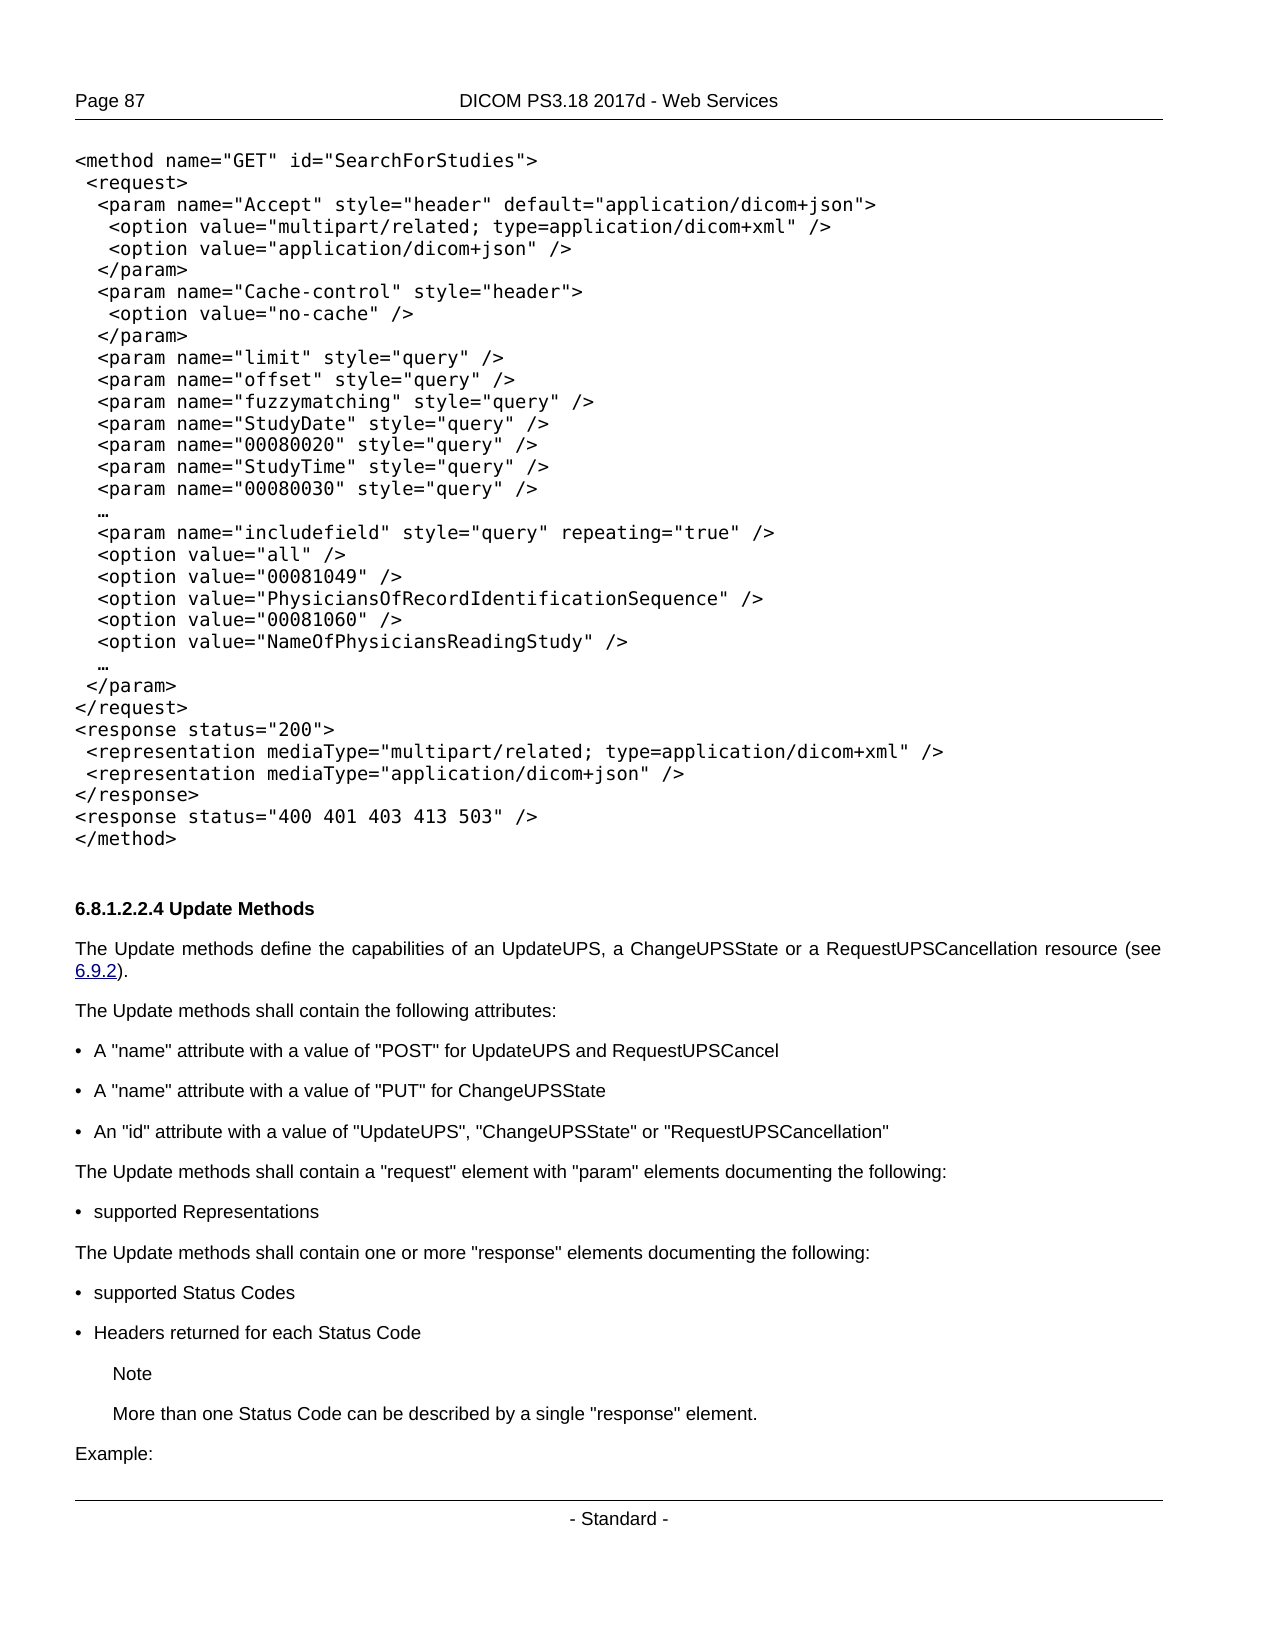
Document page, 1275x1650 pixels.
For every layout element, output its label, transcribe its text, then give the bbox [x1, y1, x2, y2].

text More than one Status Code can be described by a single "response" element. [112, 1403, 1125, 1424]
text The Update methods shall contain a "request" element with "param" elements documenting the following: [75, 1161, 1162, 1182]
list Headers returned for each Status Code [75, 1322, 1162, 1344]
list An "id" attribute with a value of "UpdateUPS", "ChangeUPSState" or "RequestUPSCancellation" [75, 1121, 1162, 1142]
text <method name="GET" id="SearchForStudies"> <request> <param name="Accept" style="header" default="application/dicom+json"> <option value="multipart/related; type=application/dicom+xml" /> <option value="application/dicom+json" /> </param> <param name="Cache-control" style="header"> <option value="no-cache" /> </param> <param name="limit" style="query" /> <param name="offset" style="query" /> <param name="fuzzymatching" style="query" /> <param name="StudyDate" style="query" /> <param name="00080020" style="query" /> <param name="StudyTime" style="query" /> <param name="00080030" style="query" /> … <param name="includefield" style="query" repeating="true" /> <option value="all" /> <option value="00081049" /> <option value="PhysiciansOfRecordIdentificationSequence" /> <option value="00081060" /> <option value="NameOfPhysiciansReadingStudy" /> … </param> </request> <response status="200"> <representation mediaType="multipart/related; type=application/dicom+xml" /> <representation mediaType="application/dicom+json" /> </response> <response status="400 401 403 413 503" /> </method> [75, 150, 1162, 879]
text Example: [75, 1443, 1162, 1465]
text The Update methods shall contain the following attributes: [75, 1000, 1162, 1021]
text The Update methods shall contain one or more "response" elements documenting the following: [75, 1242, 1162, 1263]
list supported Representations [75, 1201, 1162, 1223]
list A "name" attribute with a value of "PUT" for ChangeUPSState [75, 1080, 1162, 1102]
list supported Status Codes [75, 1282, 1162, 1303]
text The Update methods define the capabilities of an UpdateUPS, a ChangeUPSState or a RequestUPSCancellation resource (see 6.9.2). [75, 938, 1162, 981]
text Note [112, 1362, 1125, 1384]
text 6.8.1.2.2.4 Update Methods [75, 897, 1162, 919]
list A "name" attribute with a value of "POST" for UpdateUPS and RequestUPSCancel [75, 1040, 1162, 1062]
